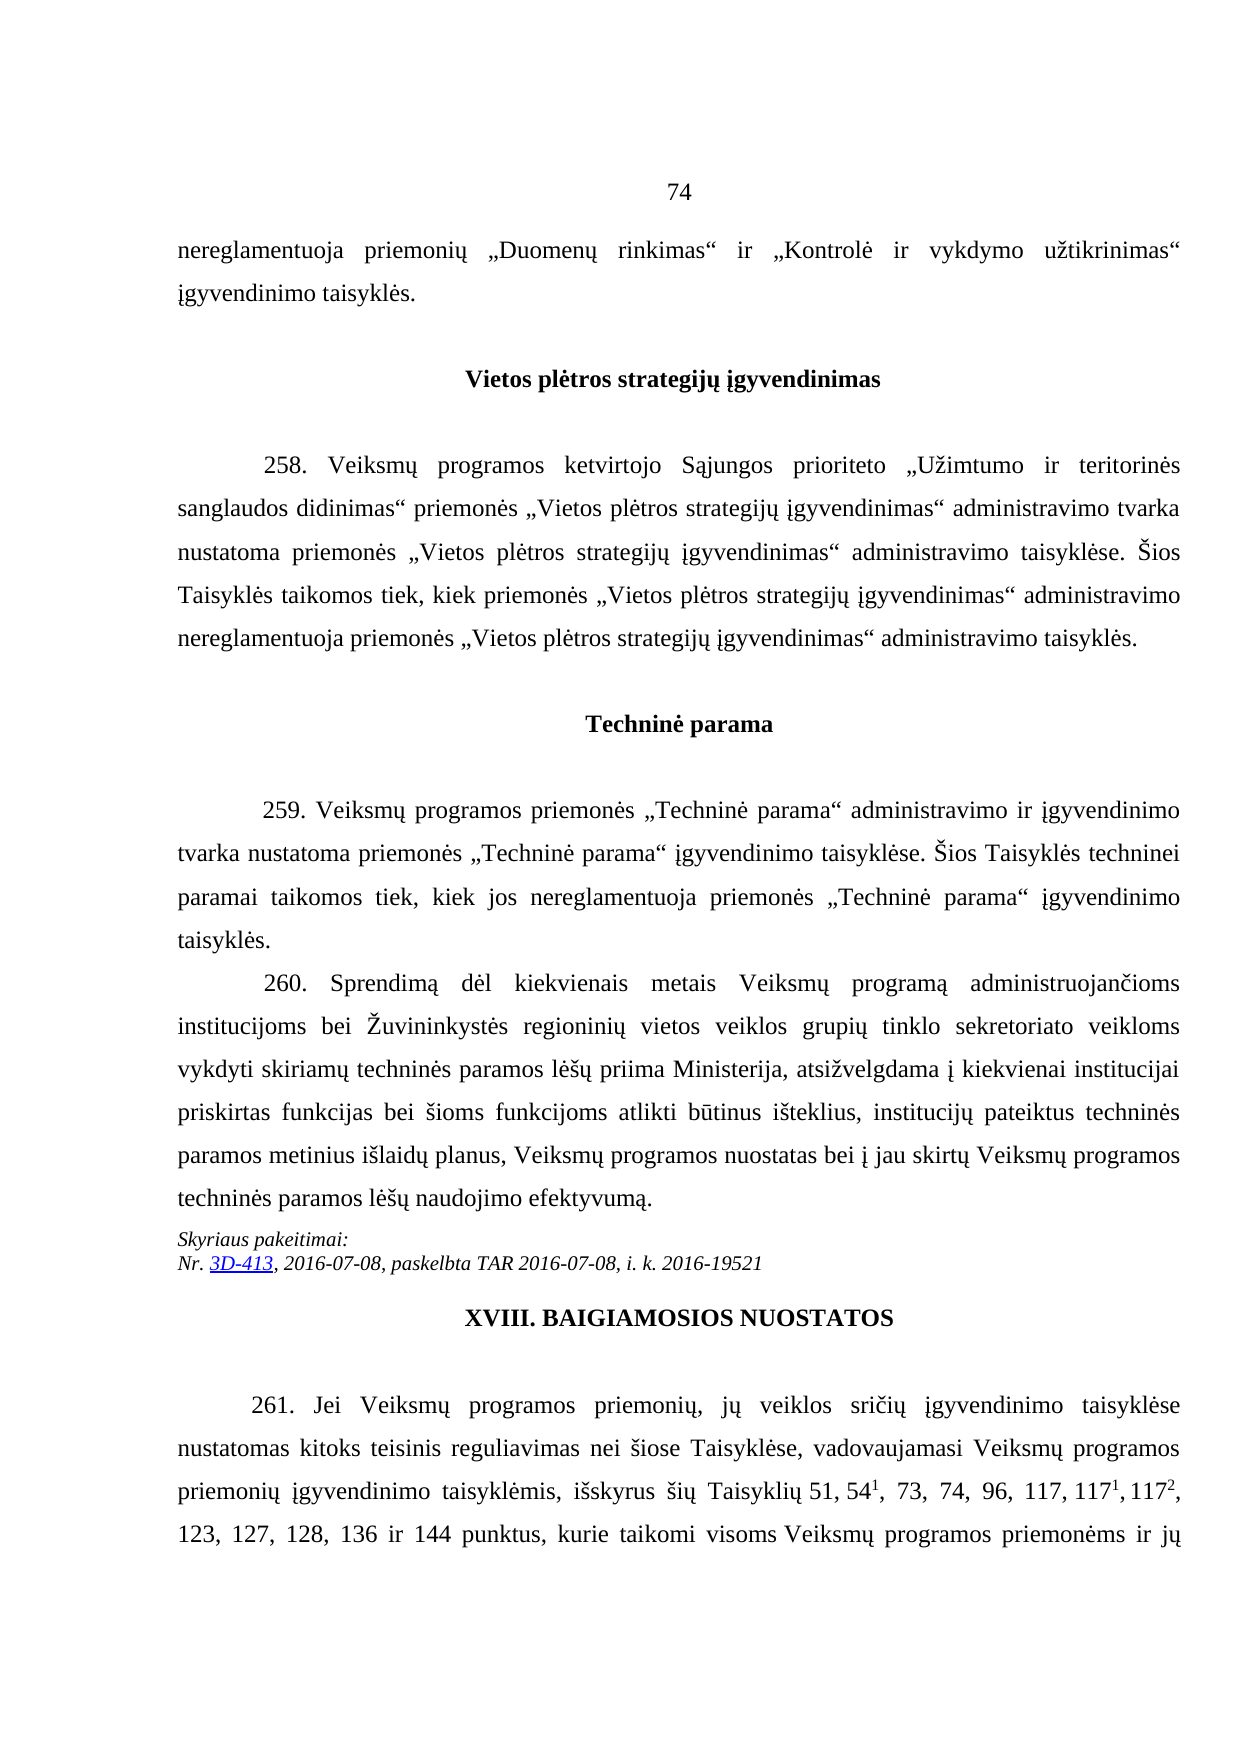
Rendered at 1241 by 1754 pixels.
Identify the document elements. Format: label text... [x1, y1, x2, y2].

text 261. Jei Veiksmų programos priemonių, jų veiklos sričių įgyvendinimo taisyklėse nustatomas kitoks teisinis reguliavimas nei šiose Taisyklėse, vadovaujamasi Veiksmų programos priemonių įgyvendinimo taisyklėmis, išskyrus šių Taisyklių 51, 541, 73, 74, 96, 117, 1171, 1172, 123, 127, 128, 136 ir 144 punktus, kurie taikomi visoms Veiksmų programos priemonėms ir jų [177, 1390, 1181, 1548]
text 260. Sprendimą dėl kiekvienais metais Veiksmų programą administruojančioms institucijoms bei Žuvininkystės regioninių vietos veiklos grupių tinklo sekretoriato veikloms vykdyti skiriamų techninės paramos lėšų priima Ministerija, atsižvelgdama į kiekvienai institucijai priskirtas funkcijas bei šioms funkcijoms atlikti būtinus išteklius, institucijų pateiktus techninės paramos metinius išlaidų planus, Veiksmų programos nuostatas bei į jau skirtų Veiksmų programos techninės paramos lėšų naudojimo efektyvumą. [177, 968, 1181, 1212]
text XVIII. BAIGIAMOSIOS NUOSTATOS [177, 1303, 1181, 1332]
text 258. Veiksmų programos ketvirtojo Sąjungos prioriteto „Užimtumo ir teritorinės sanglaudos didinimas“ priemonės „Vietos plėtros strategijų įgyvendinimas“ administravimo tvarka nustatoma priemonės „Vietos plėtros strategijų įgyvendinimas“ administravimo taisyklėse. Šios Taisyklės taikomos tiek, kiek priemonės „Vietos plėtros strategijų įgyvendinimas“ administravimo nereglamentuoja priemonės „Vietos plėtros strategijų įgyvendinimas“ administravimo taisyklės. [177, 450, 1181, 652]
text nereglamentuoja priemonių „Duomenų rinkimas“ ir „Kontrolė ir vykdymo užtikrinimas“ įgyvendinimo taisyklės. [177, 235, 1181, 307]
text Skyriaus pakeitimai: [177, 1227, 1181, 1251]
text Nr. 3D-413, 2016-07-08, paskelbta TAR 2016-07-08, i. k. 2016-19521 [177, 1251, 1181, 1275]
text Techninė parama [177, 709, 1181, 738]
text 259. Veiksmų programos priemonės „Techninė parama“ administravimo ir įgyvendinimo tvarka nustatoma priemonės „Techninė parama“ įgyvendinimo taisyklėse. Šios Taisyklės techninei paramai taikomos tiek, kiek jos nereglamentuoja priemonės „Techninė parama“ įgyvendinimo taisyklės. [177, 795, 1181, 953]
text Vietos plėtros strategijų įgyvendinimas [177, 364, 1181, 393]
